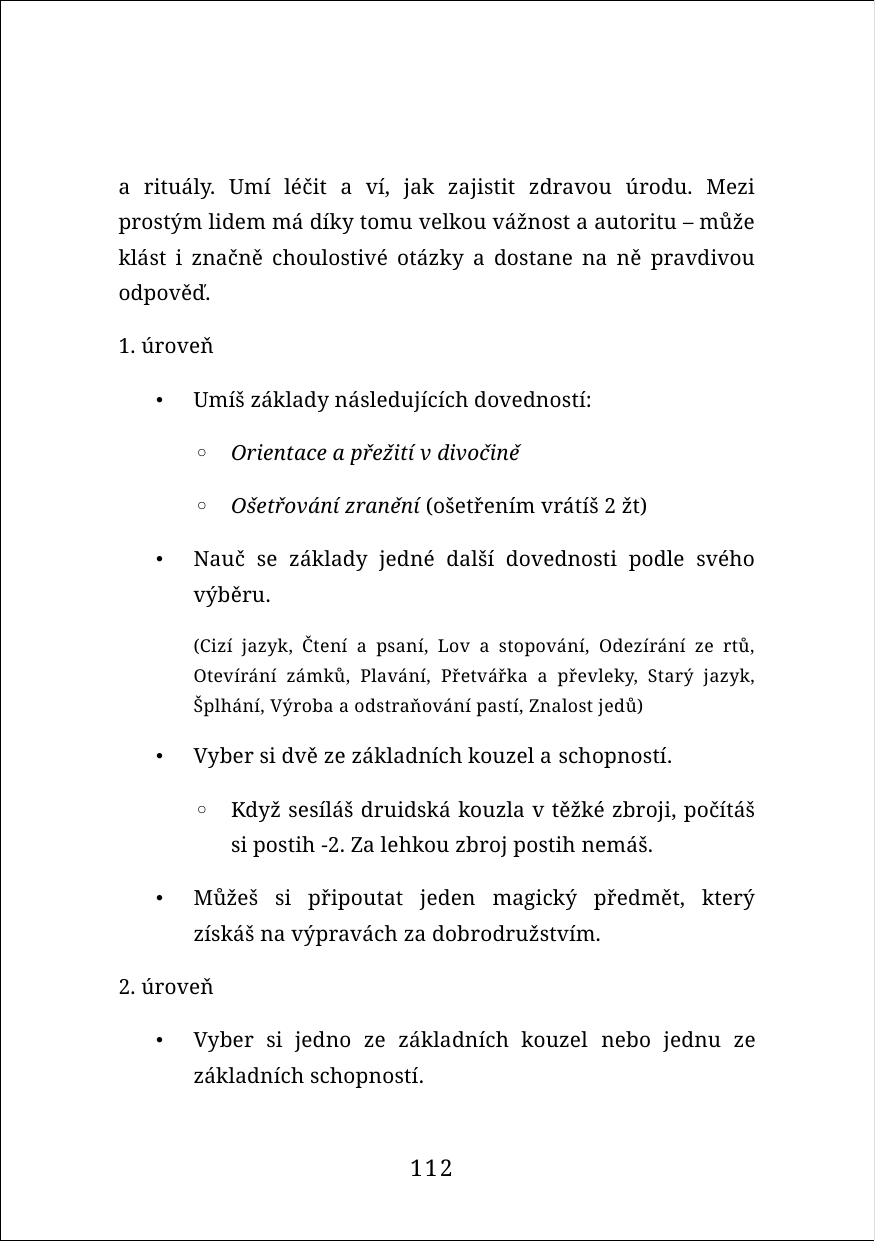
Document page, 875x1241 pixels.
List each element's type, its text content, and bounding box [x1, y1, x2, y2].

text 1. úroveň [118, 332, 756, 360]
list Nauč se základy jedné další dovednosti podle svého výběru. [156, 544, 756, 608]
list Orientace a přežití v divočině [193, 438, 756, 466]
text a rituály. Umí léčit a ví, jak zajistit zdravou úrodu. Mezi prostým lidem má díky tomu velkou vážnost a autoritu – může klást i značně choulostivé otázky a dostane na ně pravdivou odpověď. [118, 172, 756, 307]
list Když sesíláš druidská kouzla v těžké zbroji, počítáš si postih -2. Za lehkou zbroj postih nemáš. [193, 795, 756, 859]
list Vyber si dvě ze základních kouzel a schopností. [156, 742, 756, 770]
list Umíš základy následujících dovedností: [156, 385, 756, 413]
list Vyber si jedno ze základních kouzel nebo jednu ze základních schopností. [156, 1026, 756, 1089]
list (Cizí jazyk, Čtení a psaní, Lov a stopování, Odezírání ze rtů, Otevírání zámků, Plavání, Přetvářka a převleky, Starý jazyk, Šplhání, Výroba a odstraňování pastí, Znalost jedů) [156, 633, 756, 718]
text 2. úroveň [118, 972, 756, 1001]
list Můžeš si připoutat jeden magický předmět, který získáš na výpravách za dobrodružstvím. [156, 883, 756, 947]
list Ošetřování zranění (ošetřením vrátíš 2 žt) [193, 491, 756, 520]
